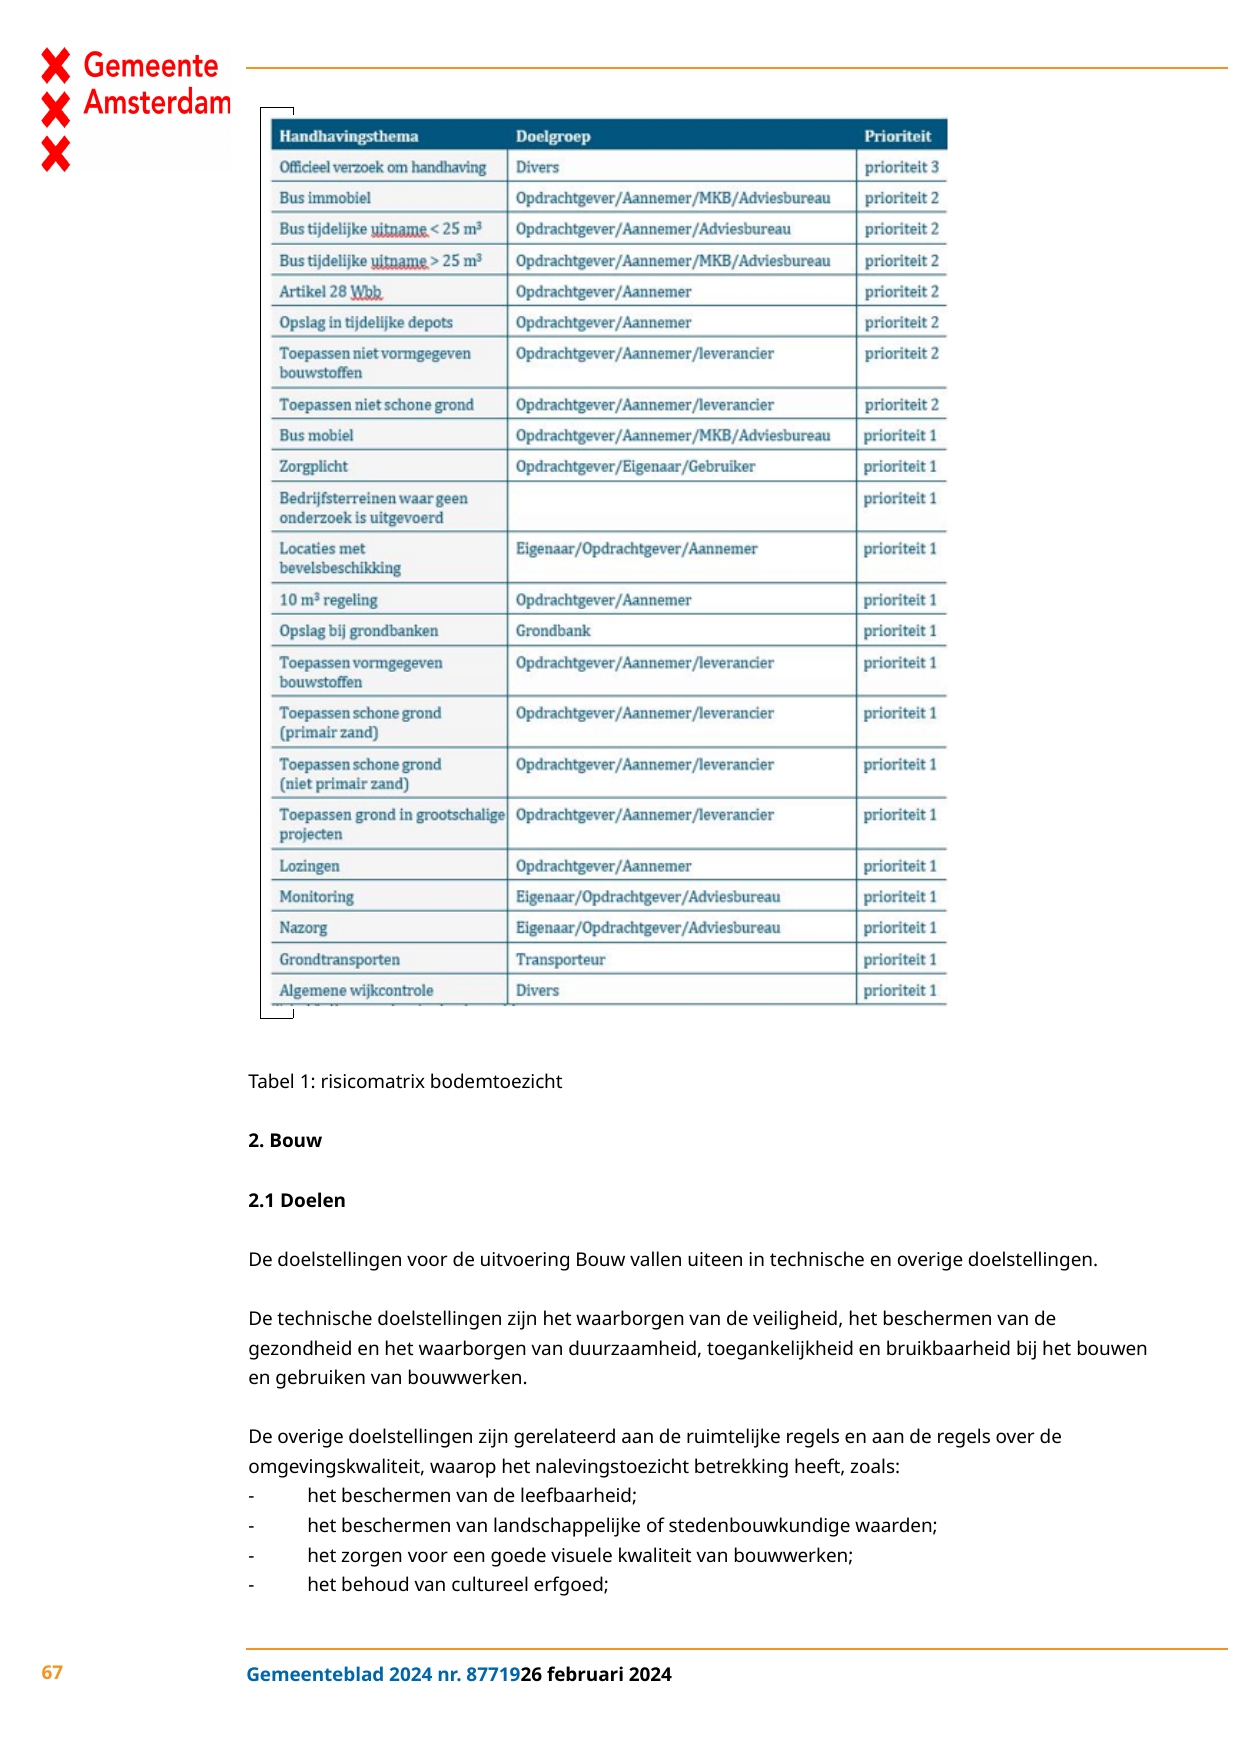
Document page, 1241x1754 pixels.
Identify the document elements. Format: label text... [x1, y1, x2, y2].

picture [280, 130, 426, 146]
picture [41, 47, 231, 172]
text 2.1 Doelen [248, 1187, 1152, 1212]
list het behoud van cultureel erfgoed; [248, 1571, 1152, 1597]
list het zorgen voor een goede visuele kwaliteit van bouwwerken; [248, 1542, 1152, 1567]
text De technische doelstellingen zijn het waarborgen van de veiligheid, het beschermen van de gezondheid en het waarborgen van duurzaamheid, toegankelijkheid en bruikbaarheid bij het bouwen en gebruiken van bouwwerken. [248, 1305, 1152, 1390]
list het beschermen van landschappelijke of stedenbouwkundige waarden; [248, 1512, 1152, 1538]
text 2. Bouw [248, 1128, 1152, 1153]
picture [268, 115, 948, 1009]
text De overige doelstellingen zijn gerelateerd aan de ruimtelijke regels en aan de regels over de omgevingskwaliteit, waarop het nalevingstoezicht betrekking heeft, zoals: [248, 1423, 1152, 1479]
text Tabel 1: risicomatrix bodemtoezicht [248, 1068, 1152, 1094]
list het beschermen van de leefbaarheid; [248, 1483, 1152, 1508]
text De doelstellingen voor de uitvoering Bouw vallen uiteen in technische en overige doelstellingen. [248, 1246, 1152, 1272]
